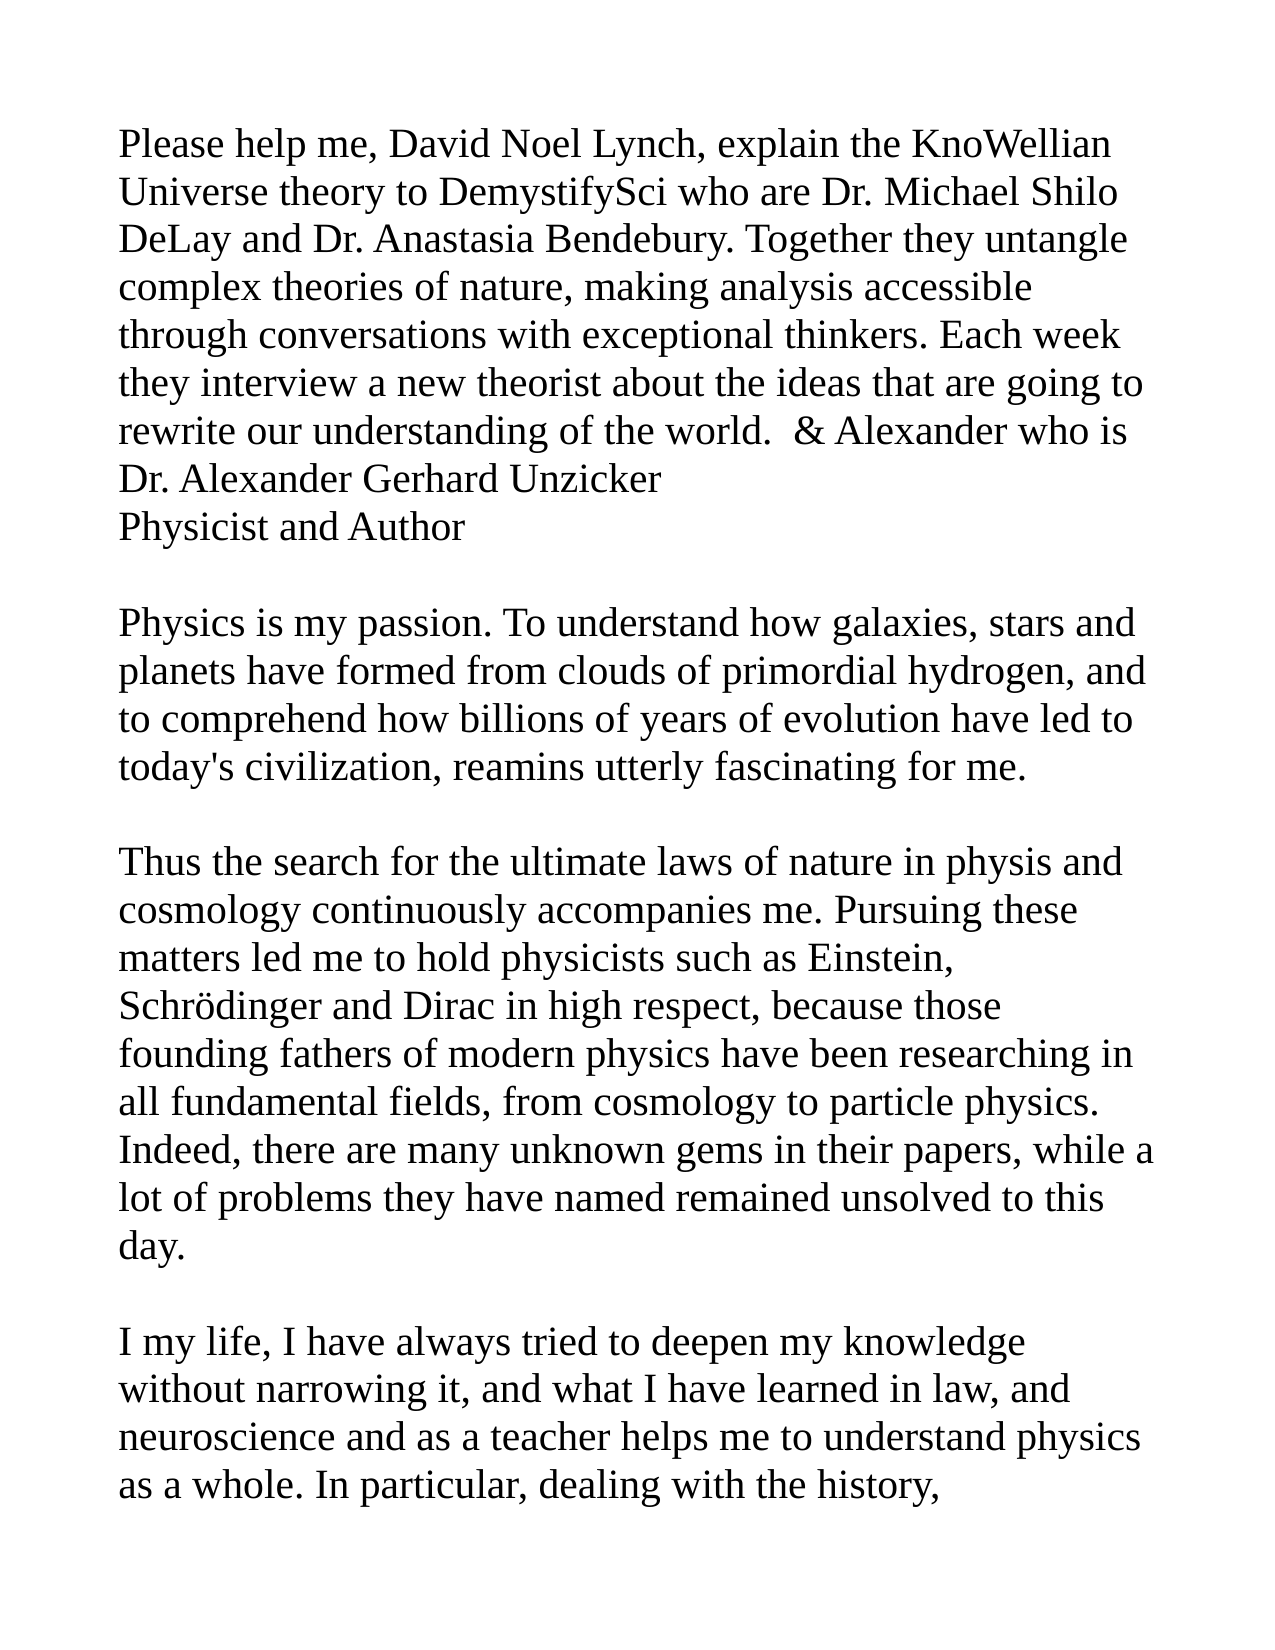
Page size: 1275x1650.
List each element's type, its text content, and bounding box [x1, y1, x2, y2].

text Physicist and Author [118, 501, 1157, 549]
text I my life, I have always tried to deepen my knowledge without narrowing it, and what I have learned in law, and neuroscience and as a teacher helps me to understand physics as a whole. In particular, dealing with the history, [118, 1316, 1157, 1508]
text Please help me, David Noel Lynch, explain the KnoWellian Universe theory to DemystifySci who are Dr. Michael Shilo DeLay and Dr. Anastasia Bendebury. Together they untangle complex theories of nature, making analysis accessible through conversations with exceptional thinkers. Each week they interview a new theorist about the ideas that are going to rewrite our understanding of the world. & Alexander who is Dr. Alexander Gerhard Unzicker [118, 118, 1157, 501]
text Physics is my passion. To understand how galaxies, stars and planets have formed from clouds of primordial hydrogen, and to comprehend how billions of years of evolution have led to today's civilization, reamins utterly fascinating for me. [118, 597, 1157, 789]
text Thus the search for the ultimate laws of nature in physis and cosmology continuously accompanies me. Pursuing these matters led me to hold physicists such as Einstein, Schrödinger and Dirac in high respect, because those founding fathers of modern physics have been researching in all fundamental fields, from cosmology to particle physics. Indeed, there are many unknown gems in their papers, while a lot of problems they have named remained unsolved to this day. [118, 837, 1157, 1268]
